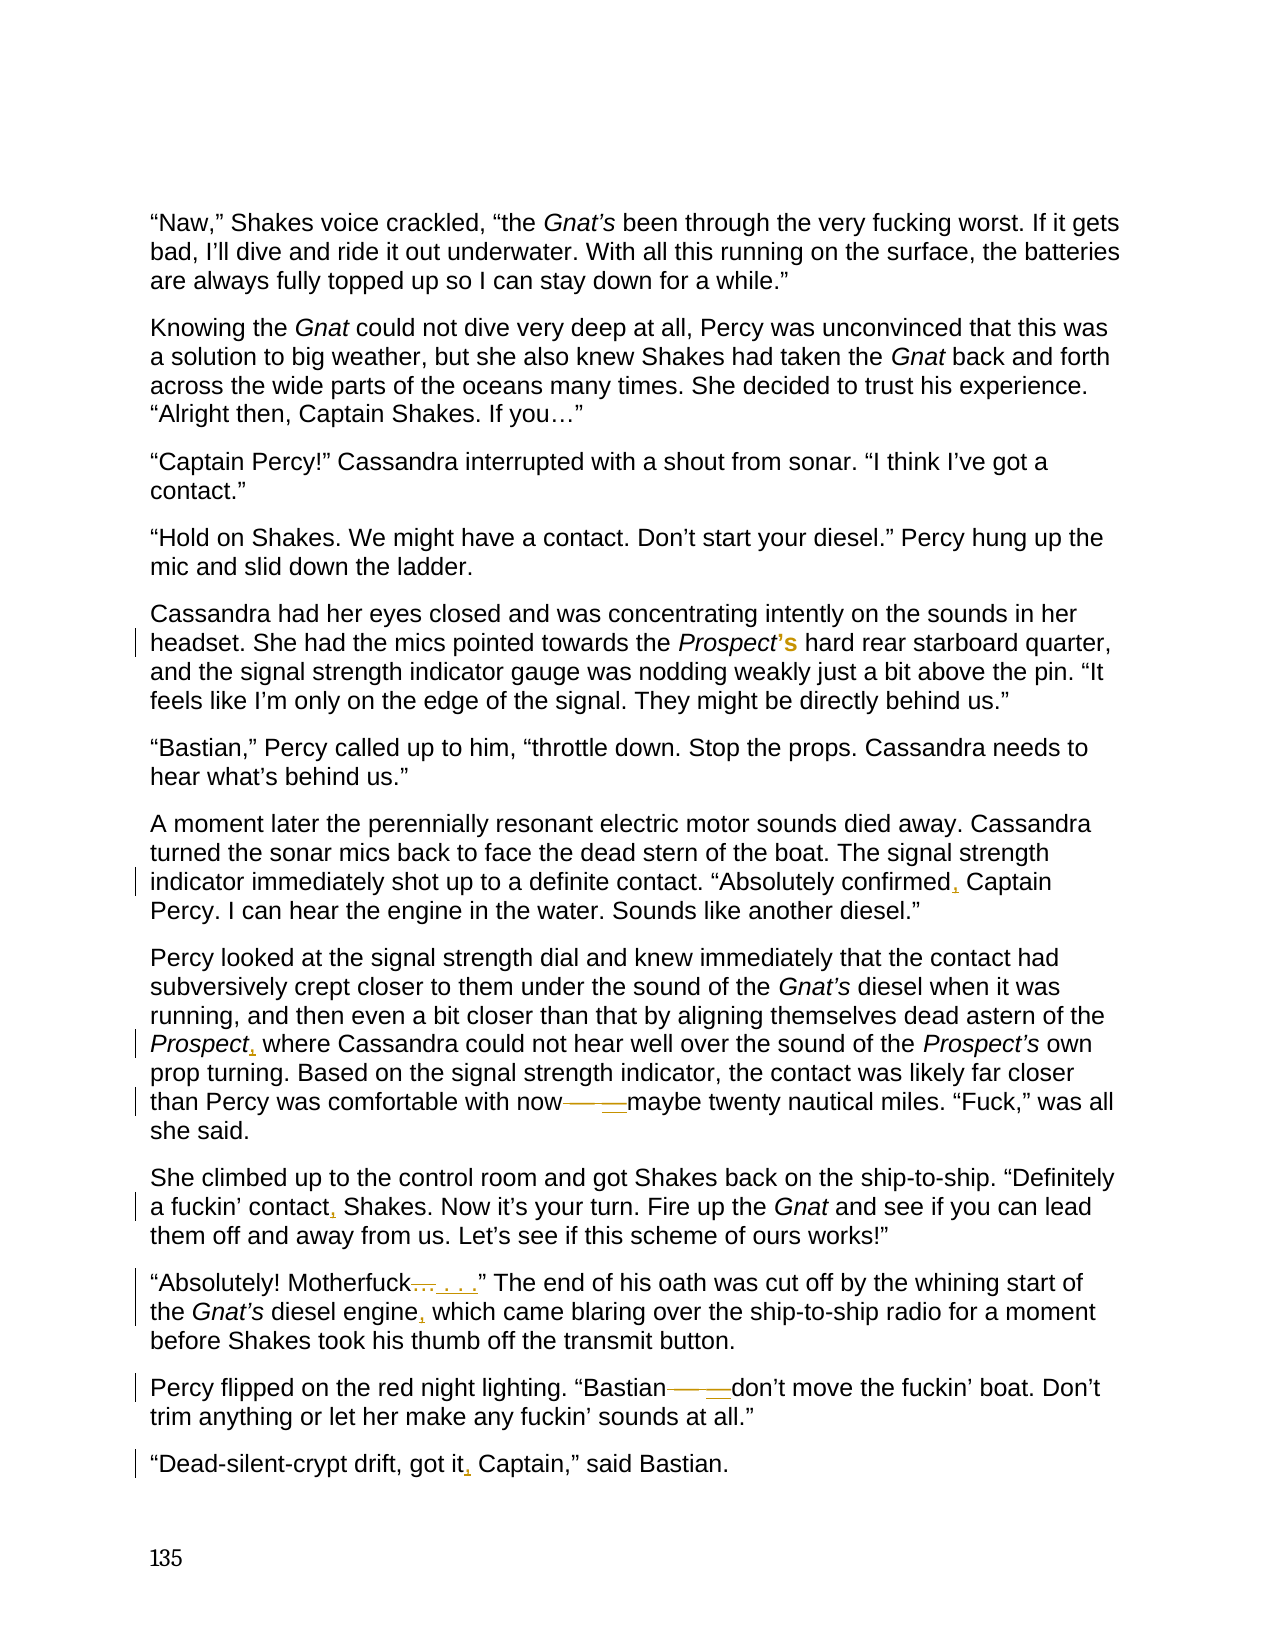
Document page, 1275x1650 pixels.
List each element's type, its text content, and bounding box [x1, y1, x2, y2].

text A moment later the perennially resonant electric motor sounds died away. Cassandra turned the sonar mics back to face the dead stern of the boat. The signal strength indicator immediately shot up to a definite contact. “Absolutely confirmed, Captain Percy. I can hear the engine in the water. Sounds like another diesel.” [150, 809, 1125, 924]
text “Naw,” Shakes voice crackled, “the Gnat’s been through the very fucking worst. If it gets bad, I’ll dive and ride it out underwater. With all this running on the surface, the batteries are always fully topped up so I can stay down for a while.” [150, 208, 1125, 294]
text Percy flipped on the red night lighting. “Bastian—don’t move the fuckin’ boat. Don’t trim anything or let her make any fuckin’ sounds at all.” [150, 1373, 1125, 1431]
text Percy looked at the signal strength dial and knew immediately that the contact had subversively crept closer to them under the sound of the Gnat’s diesel when it was running, and then even a bit closer than that by aligning themselves dead astern of the Prospect, where Cassandra could not hear well over the sound of the Prospect’s own prop turning. Based on the signal strength indicator, the contact was likely far closer than Percy was comfortable with now—maybe twenty nautical miles. “Fuck,” was all she said. [150, 943, 1125, 1144]
text Knowing the Gnat could not dive very deep at all, Percy was unconvinced that this was a solution to big weather, but she also knew Shakes had taken the Gnat back and forth across the wide parts of the oceans many times. She decided to trust his experience. “Alright then, Captain Shakes. If you…” [150, 313, 1125, 428]
text “Dead-silent-crypt drift, got it, Captain,” said Bastian. [150, 1449, 1125, 1478]
text “Hold on Shakes. We might have a contact. Don’t start your diesel.” Percy hung up the mic and slid down the ladder. [150, 523, 1125, 581]
text Cassandra had her eyes closed and was concentrating intently on the sounds in her headset. She had the mics pointed towards the Prospect’s hard rear starboard quarter, and the signal strength indicator gauge was nodding weakly just a bit above the pin. “It feels like I’m only on the edge of the signal. They might be directly behind us.” [150, 599, 1125, 714]
text “Absolutely! Motherfuck . . .” The end of his oath was cut off by the whining start of the Gnat’s diesel engine, which came blaring over the ship-to-ship radio for a moment before Shakes took his thumb off the transmit button. [150, 1268, 1125, 1354]
text She climbed up to the control room and got Shakes back on the ship-to-ship. “Definitely a fuckin’ contact, Shakes. Now it’s your turn. Fire up the Gnat and see if you can lead them off and away from us. Let’s see if this scheme of ours works!” [150, 1163, 1125, 1249]
text “Captain Percy!” Cassandra interrupted with a shout from sonar. “I think I’ve got a contact.” [150, 447, 1125, 504]
text “Bastian,” Percy called up to him, “throttle down. Stop the props. Cassandra needs to hear what’s behind us.” [150, 733, 1125, 791]
